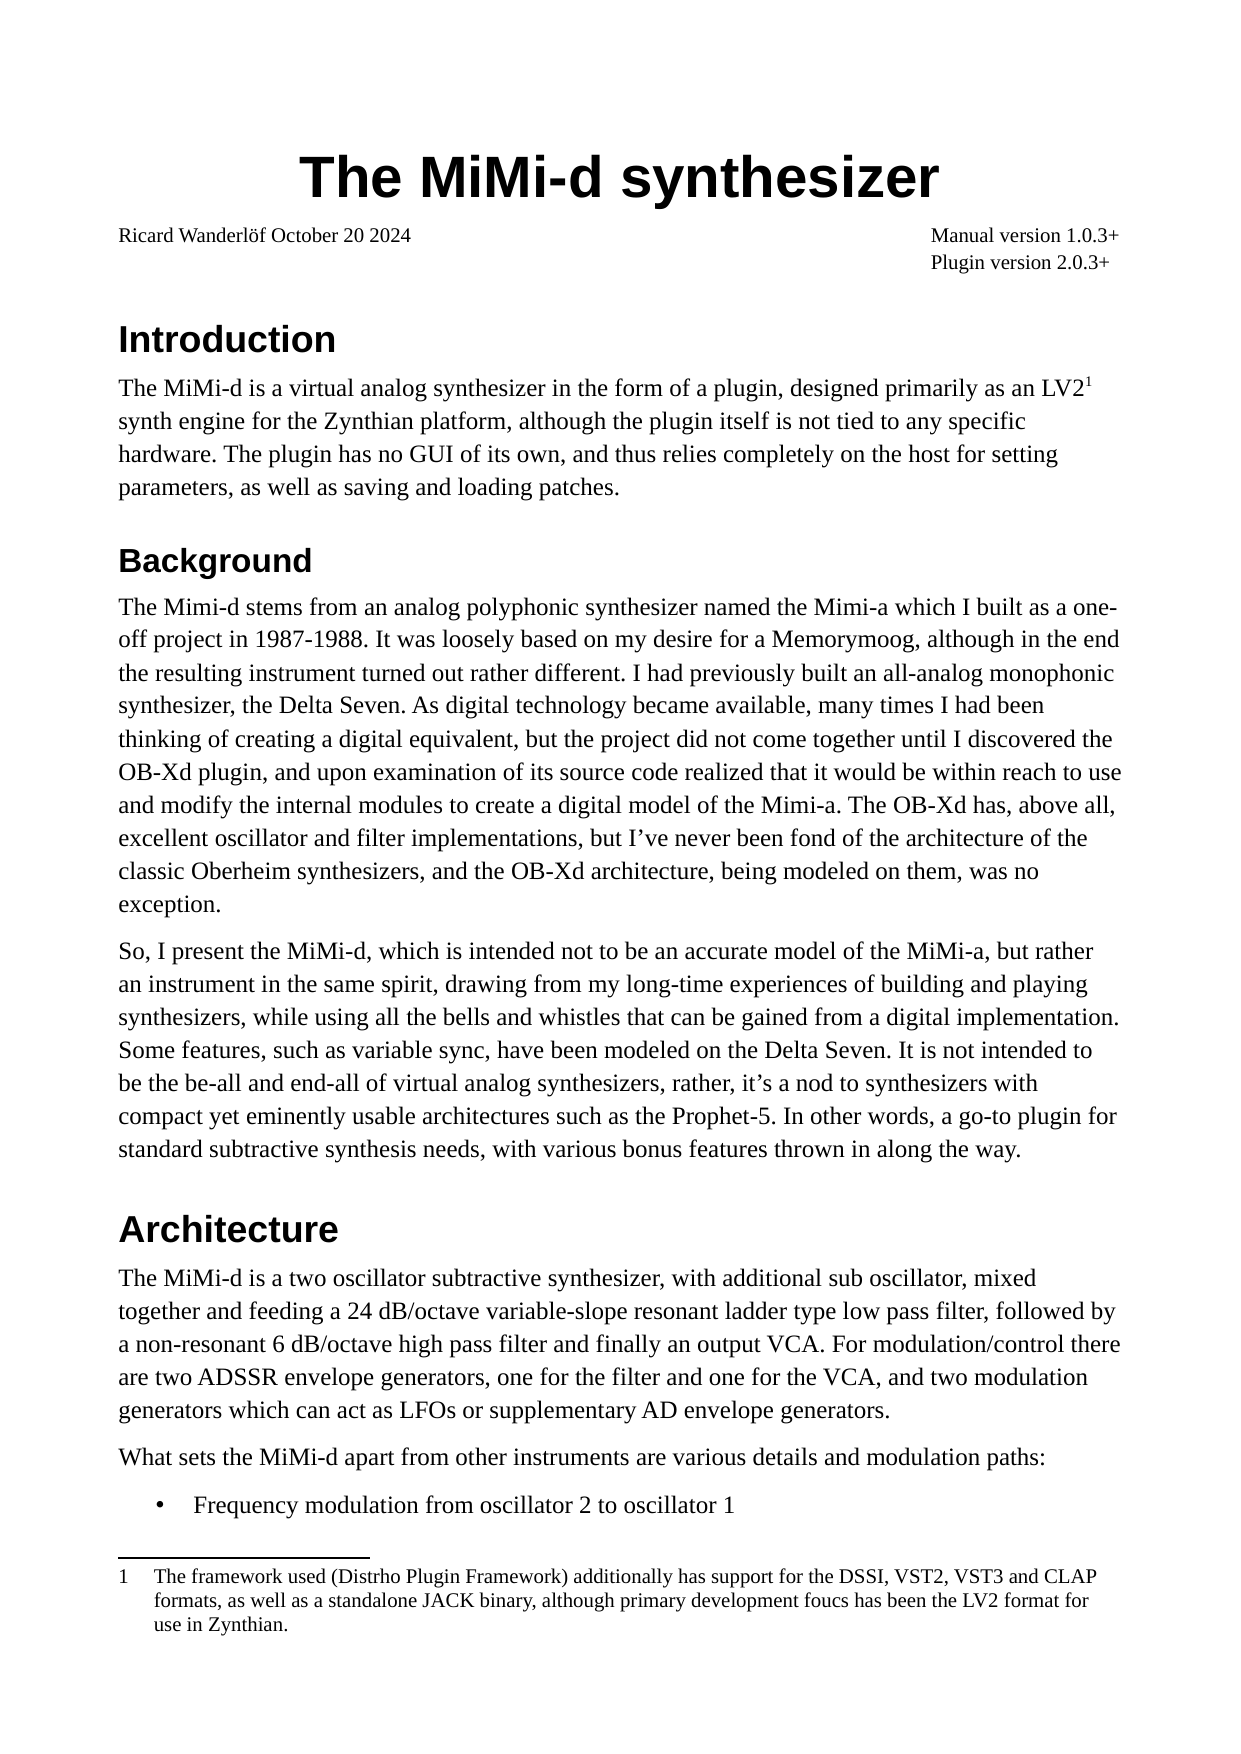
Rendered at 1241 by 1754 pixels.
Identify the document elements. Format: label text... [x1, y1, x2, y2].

text The MiMi-d is a virtual analog synthesizer in the form of a plugin, designed primarily as an LV2 synth engine for the Zynthian platform, although the plugin itself is not tied to any specific hardware. The plugin has no GUI of its own, and thus relies completely on the host for setting parameters, as well as saving and loading patches. [118, 373, 1122, 501]
text What sets the MiMi-d apart from other instruments are various details and modulation paths: [118, 1442, 1122, 1471]
subtitle Architecture [118, 1207, 1122, 1250]
text The framework used (Distrho Plugin Framework) additionally has support for the DSSI, VST2, VST3 and CLAP formats, as well as a standalone JACK binary, although primary development foucs has been the LV2 format for use in Zynthian. [118, 1564, 1122, 1636]
text Ricard Wanderlöf October 20 2024 Manual version 1.0.3+ Plugin version 2.0.3+ [118, 223, 1122, 274]
subtitle Background [118, 541, 1122, 579]
text The MiMi-d is a two oscillator subtractive synthesizer, with additional sub oscillator, mixed together and feeding a 24 dB/octave variable-slope resonant ladder type low pass filter, followed by a non-resonant 6 dB/octave high pass filter and finally an output VCA. For modulation/control there are two ADSSR envelope generators, one for the filter and one for the VCA, and two modulation generators which can act as LFOs or supplementary AD envelope generators. [118, 1263, 1122, 1423]
title The MiMi-d synthesizer [118, 143, 1122, 210]
list Frequency modulation from oscillator 2 to oscillator 1 [156, 1490, 1122, 1519]
text So, I present the MiMi-d, which is intended not to be an accurate model of the MiMi-a, but rather an instrument in the same spirit, drawing from my long-time experiences of building and playing synthesizers, while using all the bells and whistles that can be gained from a digital implementation. Some features, such as variable sync, have been modeled on the Delta Seven. It is not intended to be the be-all and end-all of virtual analog synthesizers, rather, it’s a nod to synthesizers with compact yet eminently usable architectures such as the Prophet-5. In other words, a go-to plugin for standard subtractive synthesis needs, with various bonus features thrown in along the way. [118, 936, 1122, 1163]
text The Mimi-d stems from an analog polyphonic synthesizer named the Mimi-a which I built as a one-off project in 1987-1988. It was loosely based on my desire for a Memorymoog, although in the end the resulting instrument turned out rather different. I had previously built an all-analog monophonic synthesizer, the Delta Seven. As digital technology became available, many times I had been thinking of creating a digital equivalent, but the project did not come together until I discovered the OB-Xd plugin, and upon examination of its source code realized that it would be within reach to use and modify the internal modules to create a digital model of the Mimi-a. The OB-Xd has, above all, excellent oscillator and filter implementations, but I’ve never been fond of the architecture of the classic Oberheim synthesizers, and the OB-Xd architecture, being modeled on them, was no exception. [118, 592, 1122, 917]
subtitle Introduction [118, 317, 1122, 361]
